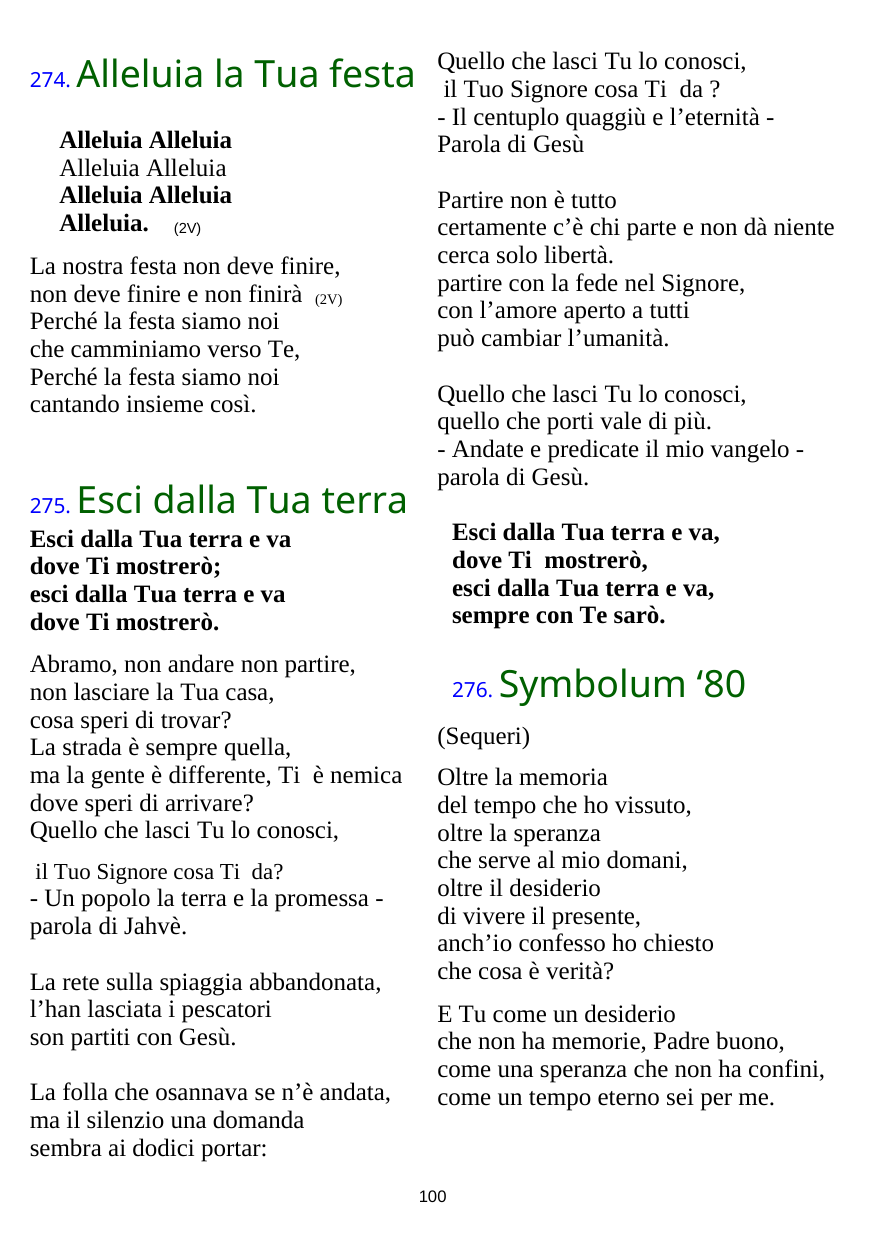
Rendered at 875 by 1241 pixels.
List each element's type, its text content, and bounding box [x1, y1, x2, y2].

text quello che porti vale di più. [437, 407, 844, 435]
text parola di Jahvè. [29, 912, 437, 940]
text Abramo, non andare non partire, [29, 650, 437, 678]
text cosa speri di trovar? [29, 706, 437, 733]
text son partiti con Gesù. [29, 1023, 437, 1051]
text esci dalla Tua terra e va, [437, 574, 844, 601]
text Quello che lasci Tu lo conosci, [437, 380, 844, 407]
text cerca solo libertà. [437, 241, 844, 269]
text Alleluia Alleluia [29, 154, 437, 181]
text anch’io confesso ho chiesto [437, 929, 844, 957]
text dove Ti mostrerò; [29, 552, 437, 580]
text 276. Symbolum ‘80 (Sequeri) [437, 657, 844, 749]
text esci dalla Tua terra e va [29, 580, 437, 608]
text di vivere il presente, [437, 902, 844, 929]
text cantando insieme così. [29, 391, 437, 418]
text 275. Esci dalla Tua terra [29, 474, 437, 525]
text l’han lasciata i pescatori [29, 995, 437, 1023]
text Esci dalla Tua terra e va, [437, 518, 844, 546]
text La rete sulla spiaggia abbandonata, [29, 968, 437, 995]
text ma la gente è differente, Ti è nemica [29, 761, 437, 789]
text - Andate e predicate il mio vangelo - [437, 435, 844, 463]
text La nostra festa non deve finire, [29, 252, 437, 280]
text parola di Gesù. [437, 463, 844, 491]
text Alleluia. (2V) [29, 209, 437, 237]
text Perché la festa siamo noi [29, 307, 437, 335]
text dove Ti mostrerò, [437, 546, 844, 574]
text Oltre la memoria [437, 763, 844, 791]
text 274. Alleluia la Tua festa [29, 47, 437, 98]
text La folla che osannava se n’è andata, [29, 1078, 437, 1106]
text che serve al mio domani, [437, 846, 844, 874]
text sembra ai dodici portar: [29, 1134, 437, 1162]
text Quello che lasci Tu lo conosci, [437, 47, 844, 75]
text non deve finire e non finirà (2V) [29, 280, 437, 307]
text può cambiar l’umanità. [437, 324, 844, 352]
text E Tu come un desiderio [437, 1000, 844, 1027]
text - Il centuplo quaggiù e l’eternità - [437, 103, 844, 130]
text dove Ti mostrerò. [29, 608, 437, 636]
text ma il silenzio una domanda [29, 1106, 437, 1134]
text che cosa è verità? [437, 957, 844, 985]
text che non ha memorie, Padre buono, [437, 1027, 844, 1055]
text - Un popolo la terra e la promessa - [29, 884, 437, 912]
text il Tuo Signore cosa Ti da ? [437, 75, 844, 103]
text con l’amore aperto a tutti [437, 297, 844, 324]
text dove speri di arrivare? [29, 789, 437, 817]
text Alleluia Alleluia [29, 126, 437, 154]
text certamente c’è chi parte e non dà niente [437, 213, 844, 241]
text non lasciare la Tua casa, [29, 678, 437, 706]
text oltre il desiderio [437, 874, 844, 902]
text Esci dalla Tua terra e va [29, 525, 437, 552]
text Perché la festa siamo noi [29, 363, 437, 391]
text il Tuo Signore cosa Ti da? [29, 859, 437, 884]
text come una speranza che non ha confini, [437, 1055, 844, 1083]
text come un tempo eterno sei per me. [437, 1083, 844, 1111]
text oltre la speranza [437, 819, 844, 846]
text La strada è sempre quella, [29, 733, 437, 761]
text partire con la fede nel Signore, [437, 269, 844, 297]
text Quello che lasci Tu lo conosci, [29, 817, 437, 844]
text del tempo che ho vissuto, [437, 791, 844, 819]
text Partire non è tutto [437, 186, 844, 213]
text Parola di Gesù [437, 130, 844, 158]
text che camminiamo verso Te, [29, 335, 437, 363]
text Alleluia Alleluia [29, 181, 437, 209]
text sempre con Te sarò. [437, 601, 844, 629]
